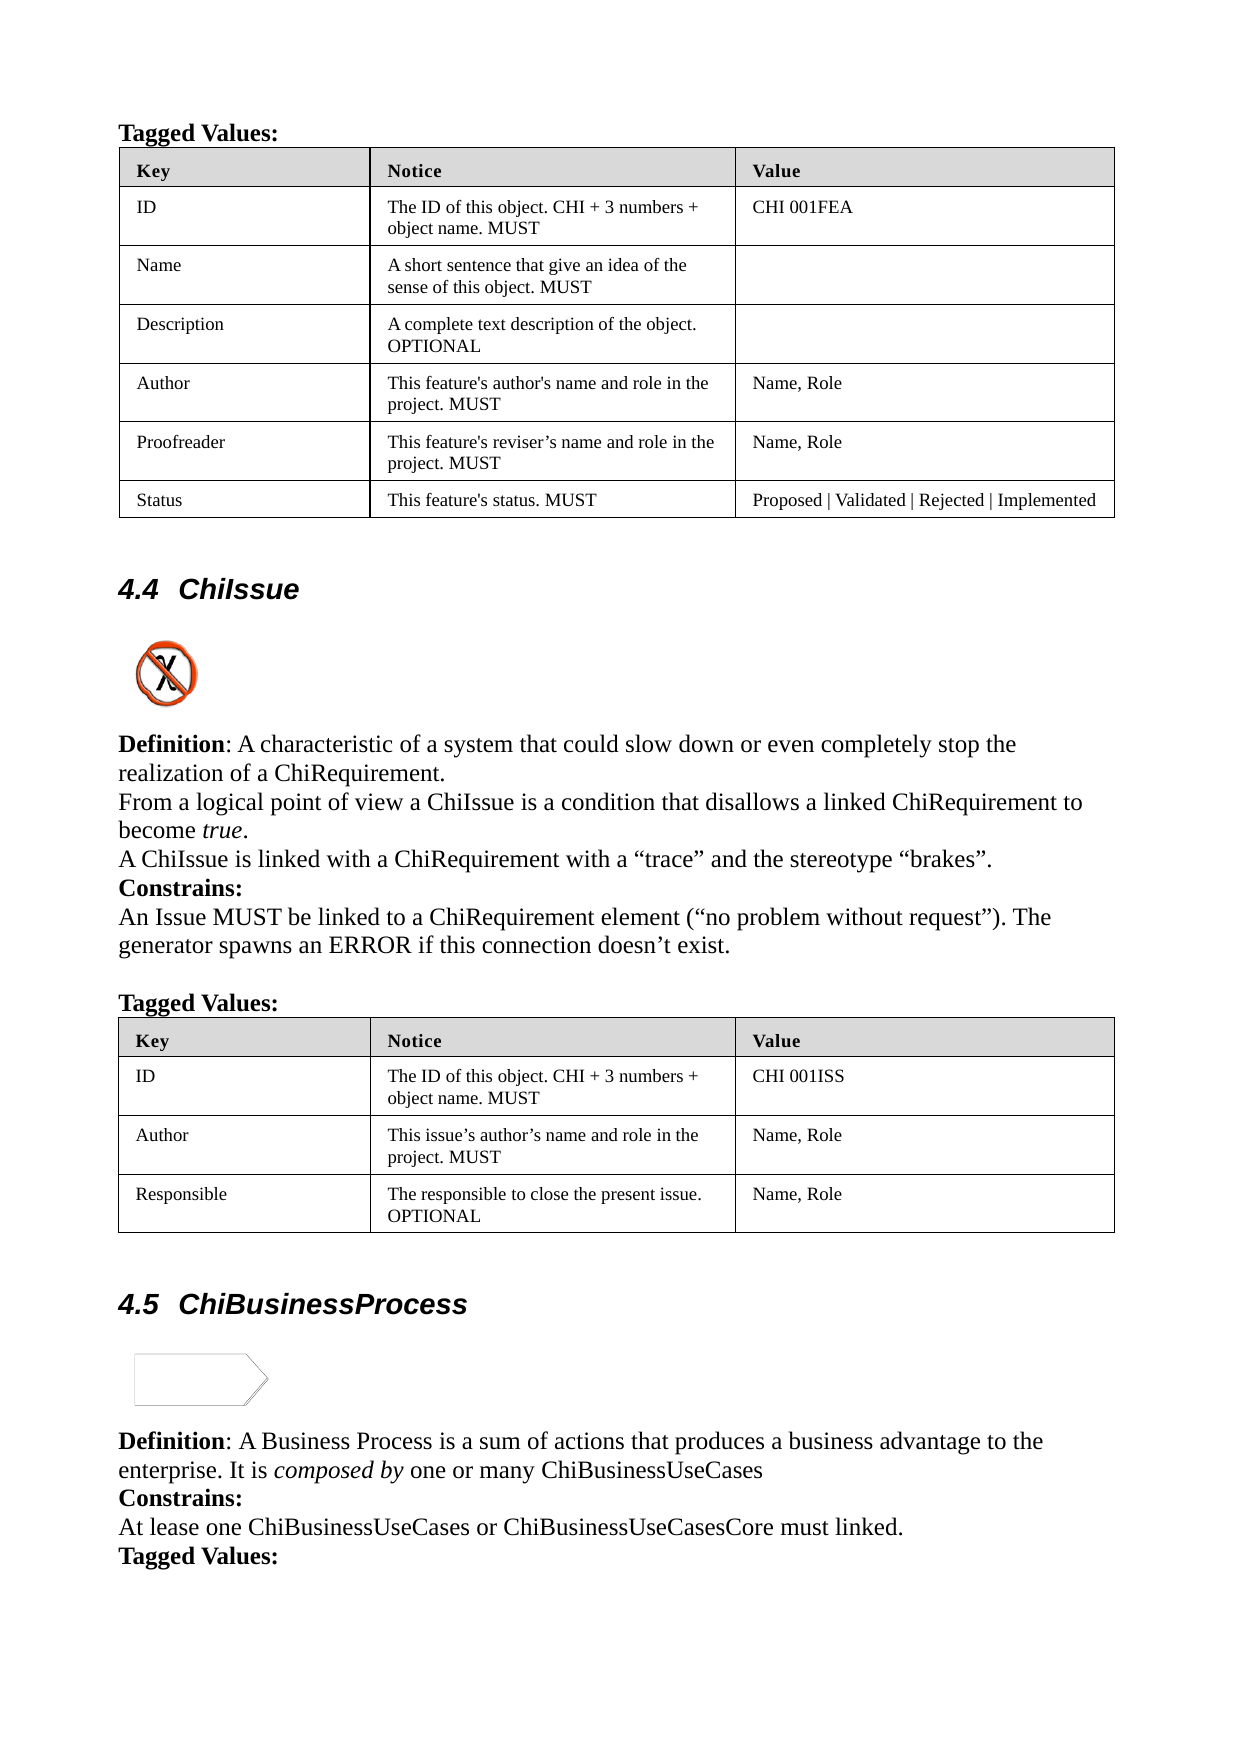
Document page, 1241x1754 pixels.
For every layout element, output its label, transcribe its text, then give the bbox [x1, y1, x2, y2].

subtitle ChiIssue [118, 572, 1122, 605]
subtitle ChiBusinessProcess [118, 1287, 1122, 1321]
table_cell [736, 246, 1114, 304]
table_cell CHI 001ISS [736, 1057, 1114, 1115]
table_cell This issue’s author’s name and role in the project. MUST [371, 1116, 735, 1173]
table_header Key [120, 148, 369, 186]
table_cell Name, Role [736, 364, 1114, 421]
text An Issue MUST be linked to a ChiRequirement element (“no problem without request”). The generator spawns an ERROR if this connection doesn’t exist. [118, 902, 1122, 959]
table_cell Status [120, 481, 369, 517]
table_cell The ID of this object. CHI + 3 numbers + object name. MUST [371, 1057, 735, 1115]
table_cell The ID of this object. CHI + 3 numbers + object name. MUST [371, 187, 735, 245]
table_cell ID [119, 1057, 370, 1115]
text Definition: A Business Process is a sum of actions that produces a business advantage to the enterprise. It is composed by one or many ChiBusinessUseCases [118, 1426, 1122, 1483]
table_header Key [119, 1018, 370, 1056]
text Definition: A characteristic of a system that could slow down or even completely stop the realization of a ChiRequirement. [118, 729, 1122, 787]
table_cell The responsible to close the present issue. OPTIONAL [371, 1175, 735, 1232]
text A ChiIssue is linked with a ChiRequirement with a “trace” and the stereotype “brakes”. [118, 844, 1122, 873]
table_cell This feature's author's name and role in the project. MUST [371, 364, 735, 421]
table_cell Responsible [119, 1175, 370, 1232]
table_cell Name, Role [736, 1175, 1114, 1232]
table_header Notice [371, 148, 735, 186]
text From a logical point of view a ChiIssue is a condition that disallows a linked ChiRequirement to become true. [118, 787, 1122, 844]
table_header Notice [371, 1018, 735, 1056]
text Tagged Values: [118, 118, 1122, 147]
text At lease one ChiBusinessUseCases or ChiBusinessUseCasesCore must linked. [118, 1512, 1122, 1541]
table_cell A short sentence that give an idea of the sense of this object. MUST [371, 246, 735, 304]
table_cell Proofreader [120, 422, 369, 480]
table_cell ID [120, 187, 369, 245]
text Constrains: [118, 873, 1122, 902]
text Constrains: [118, 1483, 1122, 1512]
table_cell Name [120, 246, 369, 304]
table_cell This feature's reviser’s name and role in the project. MUST [371, 422, 735, 480]
table_cell [736, 305, 1114, 362]
table_cell A complete text description of the object. OPTIONAL [371, 305, 735, 362]
table_header Value [736, 148, 1114, 186]
table_cell Proposed | Validated | Rejected | Implemented [736, 481, 1114, 517]
table_cell This feature's status. MUST [371, 481, 735, 517]
table_cell Author [120, 364, 369, 421]
picture [134, 638, 199, 709]
table_cell Name, Role [736, 422, 1114, 480]
table_cell Name, Role [736, 1116, 1114, 1173]
text Tagged Values: [118, 988, 1122, 1017]
table_cell Description [120, 305, 369, 362]
table_cell Author [119, 1116, 370, 1173]
table_header Value [736, 1018, 1114, 1056]
text Tagged Values: [118, 1541, 1122, 1570]
table_cell CHI 001FEA [736, 187, 1114, 245]
